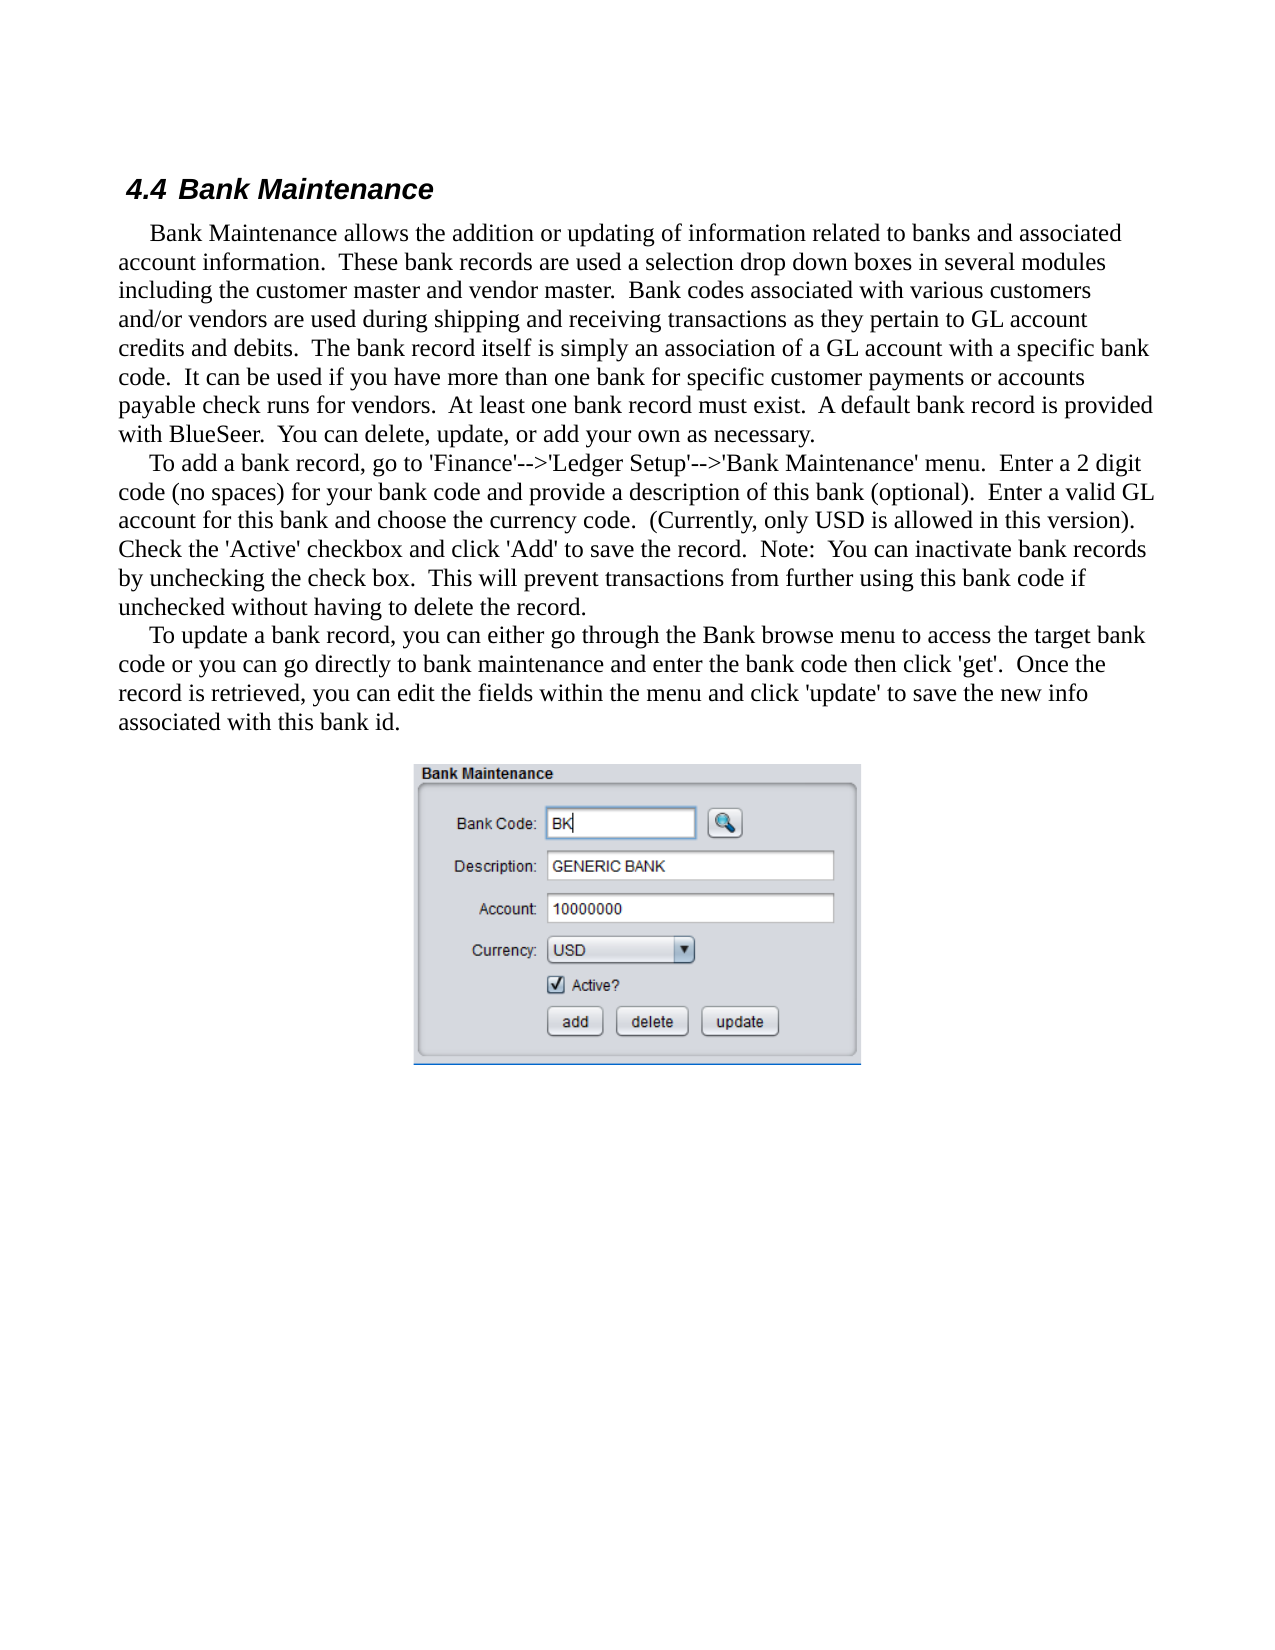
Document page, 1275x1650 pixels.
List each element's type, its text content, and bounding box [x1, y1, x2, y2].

text Bank Maintenance allows the addition or updating of information related to banks and associated account information. These bank records are used a selection drop down boxes in several modules including the customer master and vendor master. Bank codes associated with various customers and/or vendors are used during shipping and receiving transactions as they pertain to GL account credits and debits. The bank record itself is simply an association of a GL account with a specific bank code. It can be used if you have more than one bank for specific customer payments or accounts payable check runs for vendors. At least one bank record must exist. A default bank record is provided with BlueSeer. You can delete, update, or add your own as necessary. [118, 218, 1157, 448]
subtitle Bank Maintenance [118, 172, 1157, 205]
text To update a bank record, you can either go through the Bank browse menu to access the target bank code or you can go directly to bank maintenance and enter the bank code then click 'get'. Once the record is retrieved, you can edit the fields within the menu and click 'update' to save the new info associated with this bank id. [118, 620, 1157, 735]
text To add a bank record, go to 'Finance'-->'Ledger Setup'-->'Bank Maintenance' menu. Enter a 2 digit code (no spaces) for your bank code and provide a description of this bank (optional). Enter a valid GL account for this bank and choose the currency code. (Currently, only USD is allowed in this version). Check the 'Active' checkbox and click 'Add' to save the record. Note: You can inactivate bank records by unchecking the check box. This will prevent transactions from further using this bank code if unchecked without having to delete the record. [118, 448, 1157, 620]
picture [413, 764, 862, 1065]
